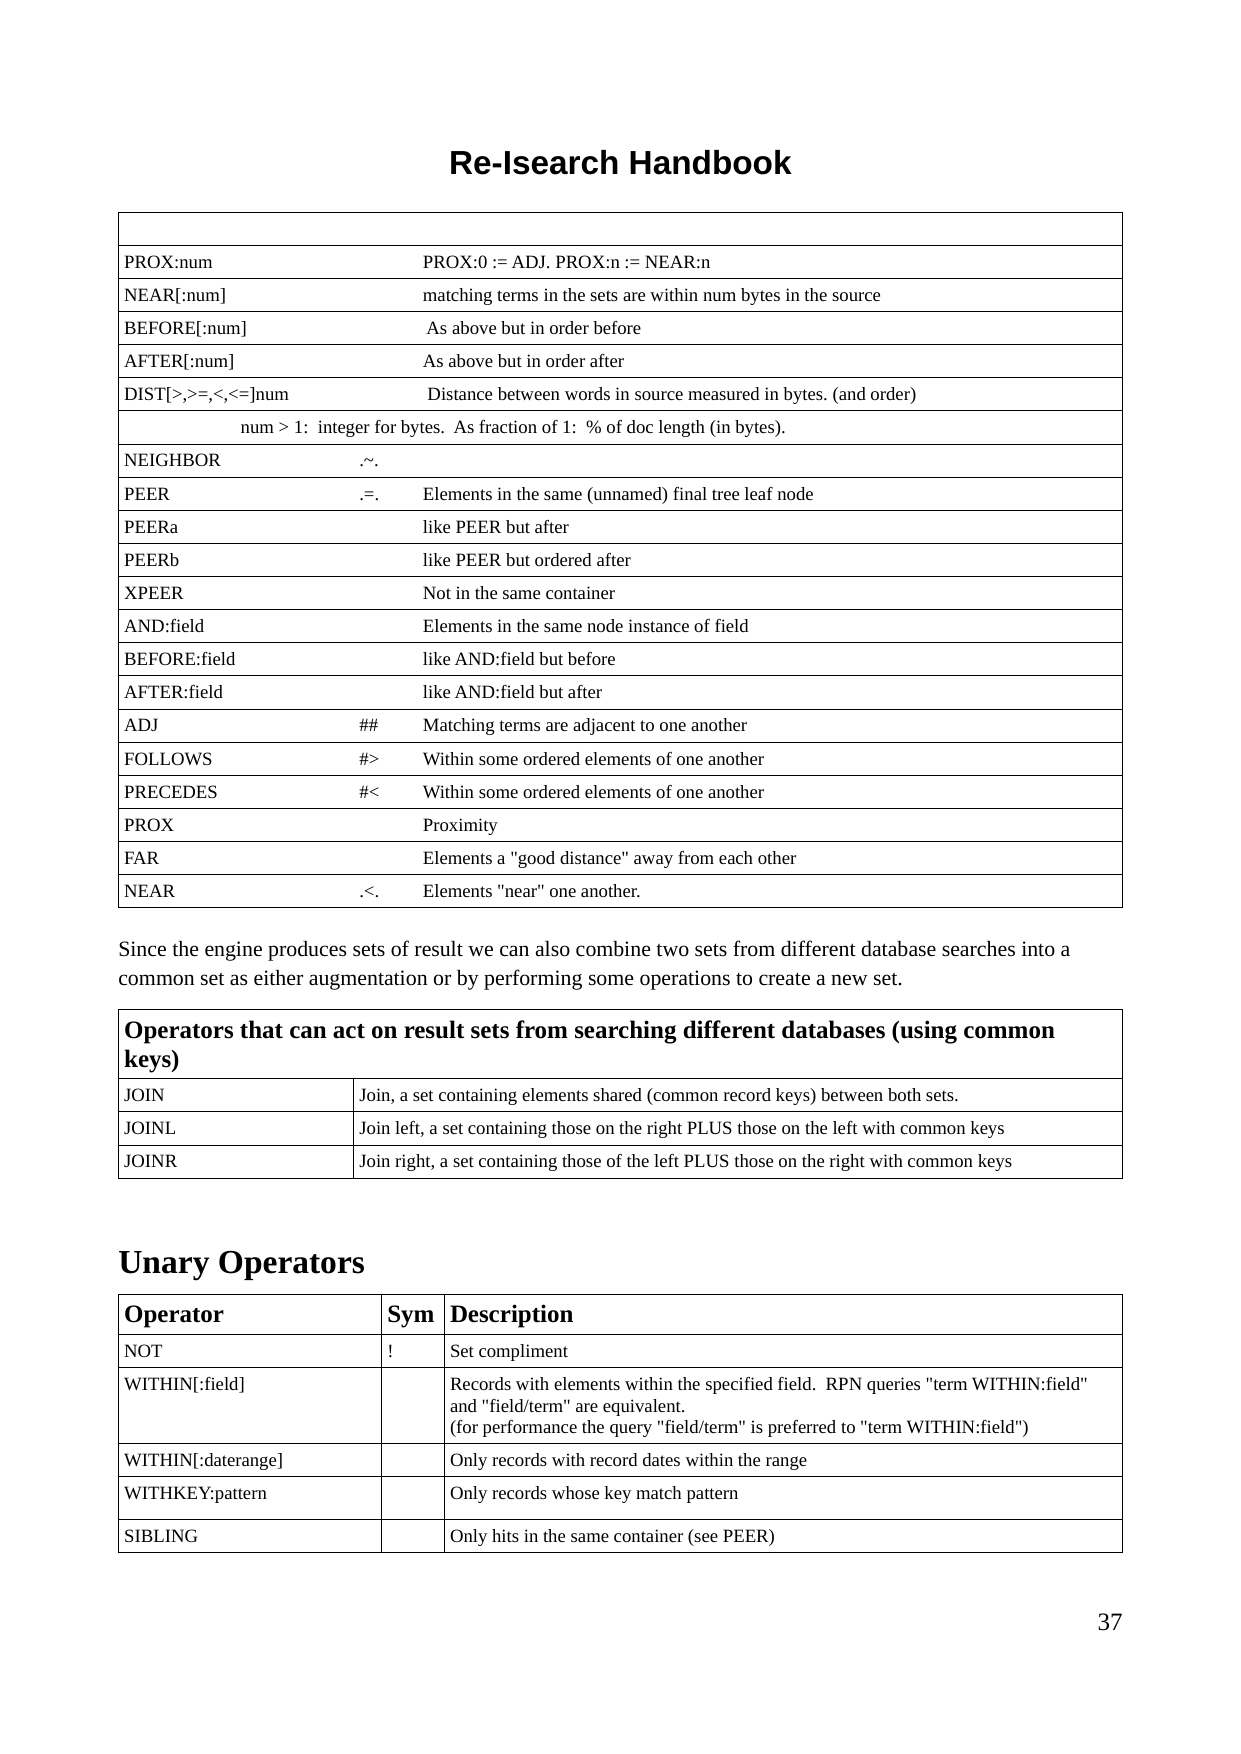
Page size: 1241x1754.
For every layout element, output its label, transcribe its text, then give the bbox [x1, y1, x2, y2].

table_cell Join, a set containing elements shared (common record keys) between both sets. [354, 1079, 1122, 1111]
table_cell As above but in order after [417, 345, 1122, 377]
table_cell [353, 378, 417, 410]
table_cell XPEER [119, 577, 353, 609]
table_cell Only records with record dates within the range [445, 1444, 1122, 1476]
table_cell DIST[>,>=,<,<=]num [119, 378, 353, 410]
table_cell SIBLING [119, 1520, 381, 1552]
table_cell Elements "near" one another. [417, 875, 1122, 907]
table_cell .=. [353, 478, 417, 510]
table_cell .~. [353, 445, 417, 477]
table_cell [417, 213, 1122, 245]
table_cell WITHIN[:daterange] [119, 1444, 381, 1476]
table_cell Distance between words in source measured in bytes. (and order) [417, 378, 1122, 410]
table_cell like PEER but ordered after [417, 544, 1122, 576]
table_cell AND:field [119, 610, 353, 642]
table_cell [353, 610, 417, 642]
table_cell num > 1: integer for bytes. As fraction of 1: % of doc length (in bytes). [119, 411, 908, 443]
table_cell [353, 809, 417, 841]
table_cell NEIGHBOR [119, 445, 353, 477]
table_cell PRECEDES [119, 776, 353, 808]
table_cell BEFORE[:num] [119, 312, 353, 344]
table_cell BEFORE:field [119, 643, 353, 675]
table_cell [353, 577, 417, 609]
table_cell like AND:field but before [417, 643, 1122, 675]
table_cell matching terms in the sets are within num bytes in the source [417, 279, 1122, 311]
table_cell Elements a "good distance" away from each other [417, 842, 1122, 874]
table_cell [417, 445, 1122, 477]
table_cell PEERb [119, 544, 353, 576]
table_cell Only records whose key match pattern [445, 1477, 1122, 1519]
table_cell ADJ [119, 710, 353, 742]
table_cell #> [353, 743, 417, 775]
table_cell [909, 411, 1122, 443]
table_cell NEAR [119, 875, 353, 907]
table_cell Join left, a set containing those on the right PLUS those on the left with common keys [354, 1112, 1122, 1144]
table_cell Set compliment [445, 1335, 1122, 1367]
table_cell PEER [119, 478, 353, 510]
table_cell AFTER[:num] [119, 345, 353, 377]
table_cell Records with elements within the specified field. RPN queries "term WITHIN:field" and "field/term" are equivalent. (for performance the query "field/term" is preferred to "term WITHIN:field") [445, 1368, 1122, 1443]
table_cell JOINL [119, 1112, 353, 1144]
text Since the engine produces sets of result we can also combine two sets from different database searches into a common set as either augmentation or by performing some operations to create a new set. [118, 936, 1122, 990]
table_cell like PEER but after [417, 511, 1122, 543]
table_cell [353, 345, 417, 377]
table_cell [382, 1477, 444, 1519]
table_cell [382, 1520, 444, 1552]
table_header Operators that can act on result sets from searching different databases (using common keys) [119, 1010, 1122, 1078]
table_cell Only hits in the same container (see PEER) [445, 1520, 1122, 1552]
table_cell Within some ordered elements of one another [417, 743, 1122, 775]
table_cell PROX [119, 809, 353, 841]
table_cell FOLLOWS [119, 743, 353, 775]
table_cell Elements in the same node instance of field [417, 610, 1122, 642]
table_cell NOT [119, 1335, 381, 1367]
table_header Description [445, 1295, 1122, 1334]
table_cell [353, 246, 417, 278]
table_cell WITHIN[:field] [119, 1368, 381, 1443]
table_cell [353, 213, 417, 245]
table_cell NEAR[:num] [119, 279, 353, 311]
table_cell [353, 676, 417, 708]
table_cell Matching terms are adjacent to one another [417, 710, 1122, 742]
table_cell like AND:field but after [417, 676, 1122, 708]
table_cell ## [353, 710, 417, 742]
table_cell Proximity [417, 809, 1122, 841]
table_cell .<. [353, 875, 417, 907]
table_cell PEERa [119, 511, 353, 543]
table_cell #< [353, 776, 417, 808]
table_cell [353, 643, 417, 675]
table_header Sym [382, 1295, 444, 1334]
table_header Operator [119, 1295, 381, 1334]
table_cell [353, 511, 417, 543]
table_cell As above but in order before [417, 312, 1122, 344]
table_cell [353, 279, 417, 311]
table_cell WITHKEY:pattern [119, 1477, 381, 1519]
table_cell Join right, a set containing those of the left PLUS those on the right with common keys [354, 1146, 1122, 1178]
table_cell JOIN [119, 1079, 353, 1111]
table_cell [382, 1444, 444, 1476]
table_cell FAR [119, 842, 353, 874]
table_cell [353, 544, 417, 576]
table_cell Not in the same container [417, 577, 1122, 609]
table_cell [119, 213, 353, 245]
table_cell Elements in the same (unnamed) final tree leaf node [417, 478, 1122, 510]
table_cell PROX:num [119, 246, 353, 278]
table_cell JOINR [119, 1146, 353, 1178]
table_cell [382, 1368, 444, 1443]
table_cell AFTER:field [119, 676, 353, 708]
table_cell ! [382, 1335, 444, 1367]
table_cell [353, 842, 417, 874]
table_cell PROX:0 := ADJ. PROX:n := NEAR:n [417, 246, 1122, 278]
subtitle Unary Operators [118, 1242, 1122, 1281]
table_cell Within some ordered elements of one another [417, 776, 1122, 808]
table_cell [353, 312, 417, 344]
